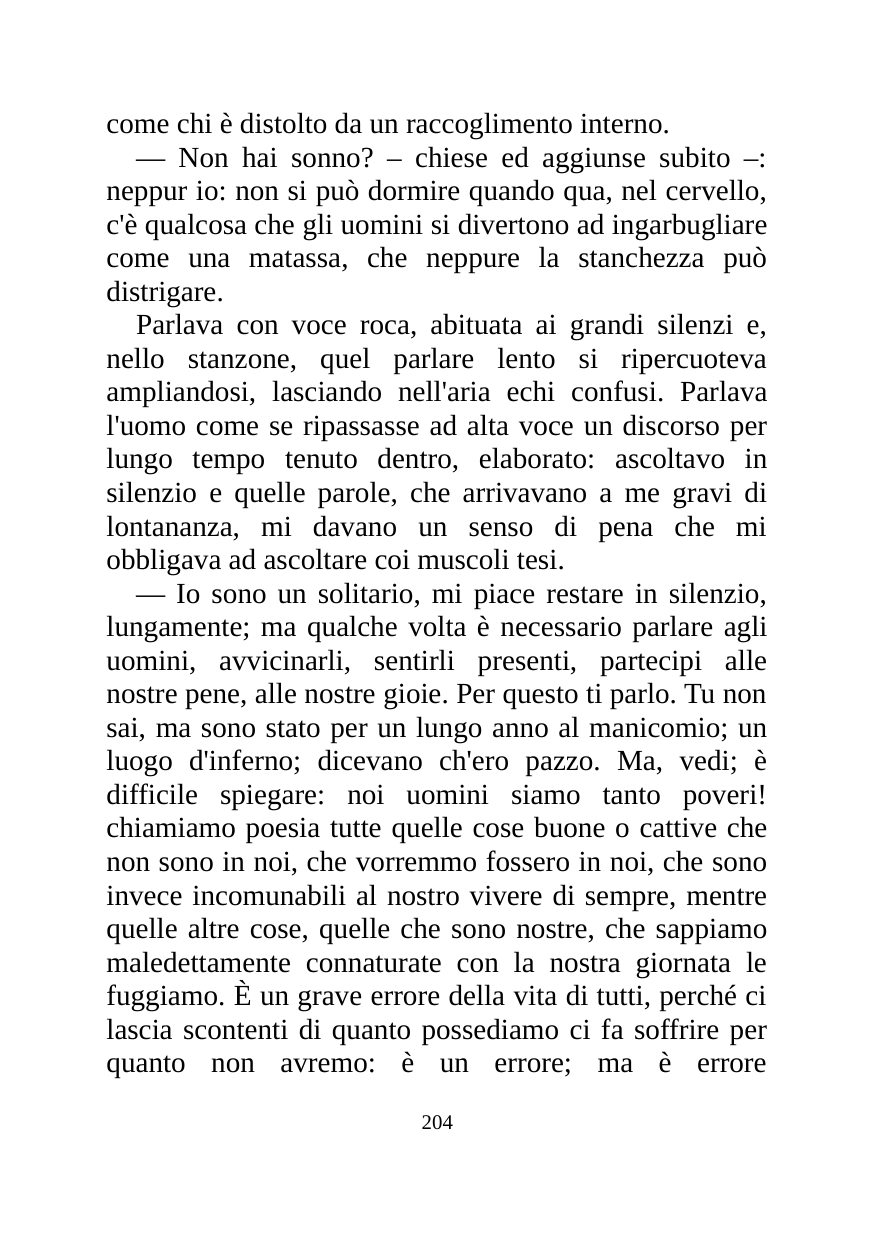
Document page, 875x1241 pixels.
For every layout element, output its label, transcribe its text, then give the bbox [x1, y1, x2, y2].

text — Io sono un solitario, mi piace restare in silenzio, lungamente; ma qualche volta è necessario parlare agli uomini, avvicinarli, sentirli presenti, partecipi alle nostre pene, alle nostre gioie. Per questo ti parlo. Tu non sai, ma sono stato per un lungo anno al manicomio; un luogo d'inferno; dicevano ch'ero pazzo. Ma, vedi; è difficile spiegare: noi uomini siamo tanto poveri! chiamiamo poesia tutte quelle cose buone o cattive che non sono in noi, che vorremmo fossero in noi, che sono invece incomunabili al nostro vivere di sempre, mentre quelle altre cose, quelle che sono nostre, che sappiamo maledettamente connaturate con la nostra giornata le fuggiamo. È un grave errore della vita di tutti, perché ci lascia scontenti di quanto possediamo ci fa soffrire per quanto non avremo: è un errore; ma è errore [106, 576, 768, 1079]
text come chi è distolto da un raccoglimento interno. [106, 106, 768, 140]
text Parlava con voce roca, abituata ai grandi silenzi e, nello stanzone, quel parlare lento si ripercuoteva ampliandosi, lasciando nell'aria echi confusi. Parlava l'uomo come se ripassasse ad alta voce un discorso per lungo tempo tenuto dentro, elaborato: ascoltavo in silenzio e quelle parole, che arrivavano a me gravi di lontananza, mi davano un senso di pena che mi obbligava ad ascoltare coi muscoli tesi. [106, 307, 768, 576]
text — Non hai sonno? – chiese ed aggiunse subito –: neppur io: non si può dormire quando qua, nel cervello, c'è qualcosa che gli uomini si divertono ad ingarbugliare come una matassa, che neppure la stanchezza può distrigare. [106, 140, 768, 307]
